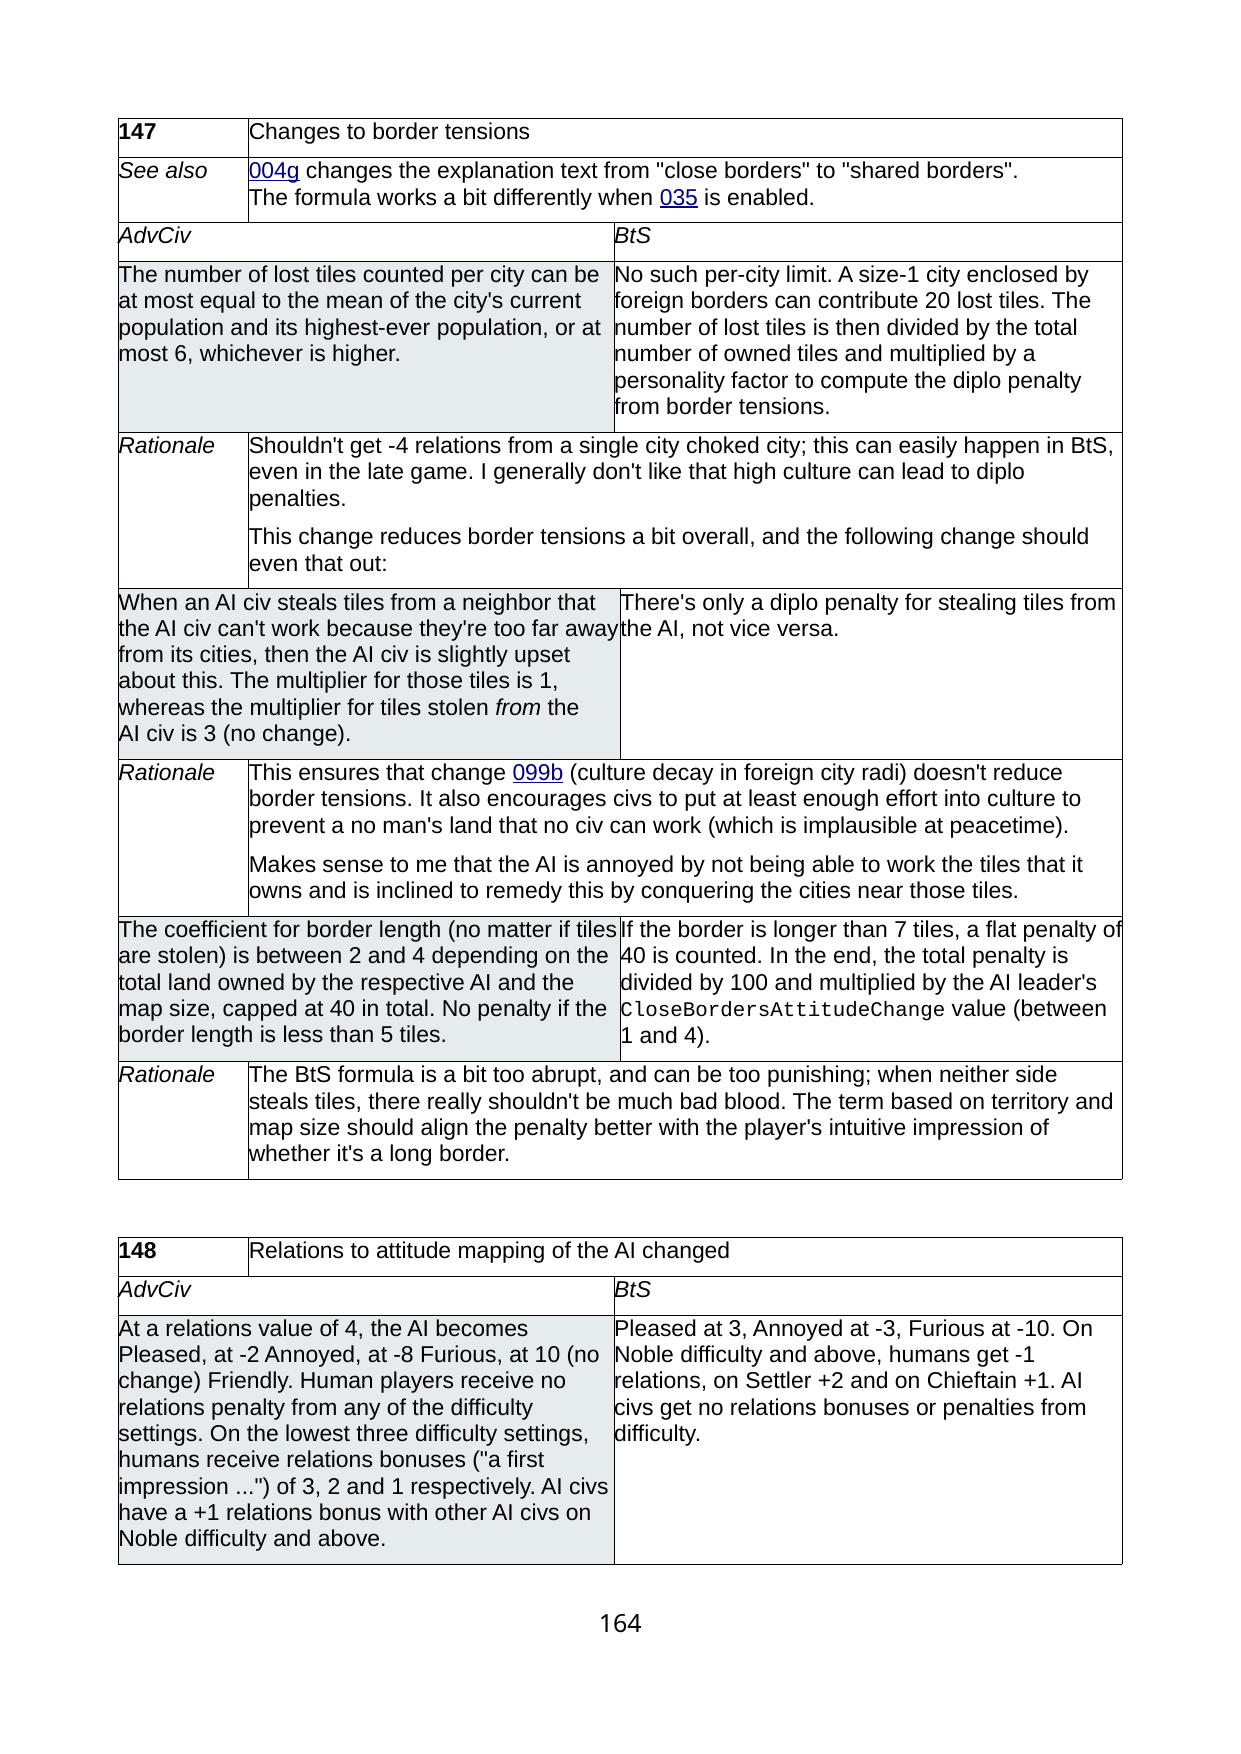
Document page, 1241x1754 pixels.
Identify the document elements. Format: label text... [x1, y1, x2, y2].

table_header 148 [119, 1238, 248, 1276]
table_cell Shouldn't get -4 relations from a single city choked city; this can easily happen in BtS, even in the late game. I generally don't like that high culture can lead to diplo penalties. This change reduces border tensions a bit overall, and the following change should even that out: [249, 433, 1122, 588]
table_cell The BtS formula is a bit too abrupt, and can be too punishing; when neither side steals tiles, there really shouldn't be much bad blood. The term based on territory and map size should align the penalty better with the player's intuitive impression of whether it's a long border. [249, 1062, 1122, 1179]
table_cell BtS [615, 1277, 1122, 1314]
table_header Relations to attitude mapping of the AI changed [249, 1238, 1122, 1276]
table_cell There's only a diplo penalty for stealing tiles from the AI, not vice versa. [621, 589, 1122, 759]
table_cell When an AI civ steals tiles from a neighbor that the AI civ can't work because they're too far away from its cities, then the AI civ is slightly upset about this. The multiplier for those tiles is 1, whereas the multiplier for tiles stolen from the AI civ is 3 (no change). [119, 589, 620, 759]
table_cell No such per-city limit. A size-1 city enclosed by foreign borders can contribute 20 lost tiles. The number of lost tiles is then divided by the total number of owned tiles and multiplied by a personality factor to compute the diplo penalty from border tensions. [615, 262, 1122, 432]
table_cell Rationale [119, 1062, 248, 1179]
table_cell Pleased at 3, Annoyed at -3, Furious at -10. On Noble difficulty and above, humans get -1 relations, on Settler +2 and on Chieftain +1. AI civs get no relations bonuses or penalties from difficulty. [615, 1316, 1122, 1564]
table_header 147 [119, 119, 248, 157]
table_cell At a relations value of 4, the AI becomes Pleased, at -2 Annoyed, at -8 Furious, at 10 (no change) Friendly. Human players receive no relations penalty from any of the difficulty settings. On the lowest three difficulty settings, humans receive relations bonuses ("a first impression ...") of 3, 2 and 1 respectively. AI civs have a +1 relations bonus with other AI civs on Noble difficulty and above. [119, 1316, 614, 1564]
table_cell This ensures that change 099b (culture decay in foreign city radi) doesn't reduce border tensions. It also encourages civs to put at least enough effort into culture to prevent a no man's land that no civ can work (which is implausible at peacetime). Makes sense to me that the AI is annoyed by not being able to work the tiles that it owns and is inclined to remedy this by conquering the cities near those tiles. [249, 760, 1122, 916]
table_cell BtS [615, 223, 1122, 261]
table_cell AdvCiv [119, 1277, 614, 1314]
table_cell AdvCiv [119, 223, 614, 261]
table_cell The coefficient for border length (no matter if tiles are stolen) is between 2 and 4 depending on the total land owned by the respective AI and the map size, capped at 40 in total. No penalty if the border length is less than 5 tiles. [119, 917, 620, 1061]
table_cell See also [119, 158, 248, 222]
table_header Changes to border tensions [249, 119, 1122, 157]
table_cell Rationale [119, 433, 248, 588]
table_cell 004g changes the explanation text from "close borders" to "shared borders". The formula works a bit differently when 035 is enabled. [249, 158, 1122, 222]
table_cell Rationale [119, 760, 248, 916]
table_cell If the border is longer than 7 tiles, a flat penalty of 40 is counted. In the end, the total penalty is divided by 100 and multiplied by the AI leader's CloseBordersAttitudeChange value (between 1 and 4). [621, 917, 1122, 1061]
table_cell The number of lost tiles counted per city can be at most equal to the mean of the city's current population and its highest-ever population, or at most 6, whichever is higher. [119, 262, 614, 432]
